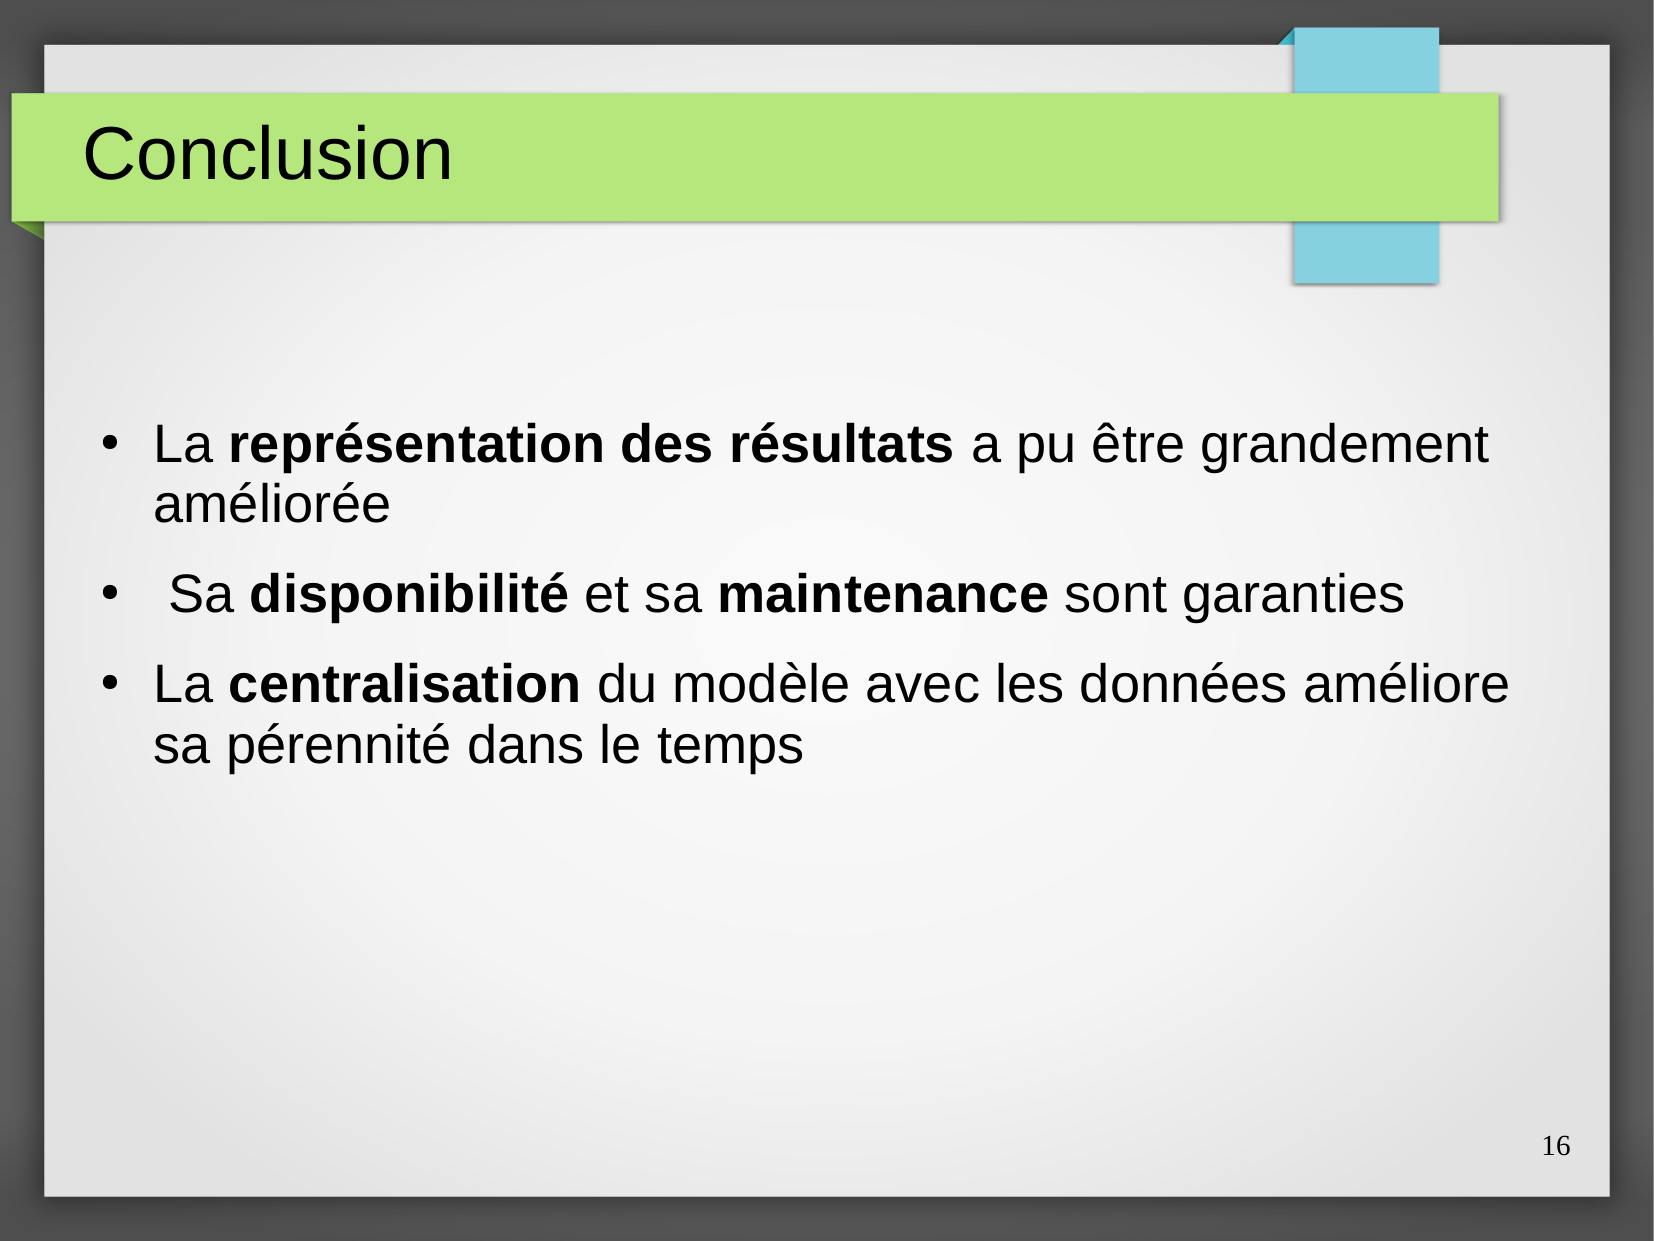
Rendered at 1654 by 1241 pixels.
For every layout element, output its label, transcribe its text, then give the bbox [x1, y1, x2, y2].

picture [0, 0, 1654, 1241]
list La représentation des résultats a pu être grandement améliorée Sa disponibilité et sa maintenance sont garanties La centralisation du modèle avec les données améliore sa pérennité dans le temps [82, 413, 1571, 1015]
title Conclusion [82, 94, 1264, 213]
